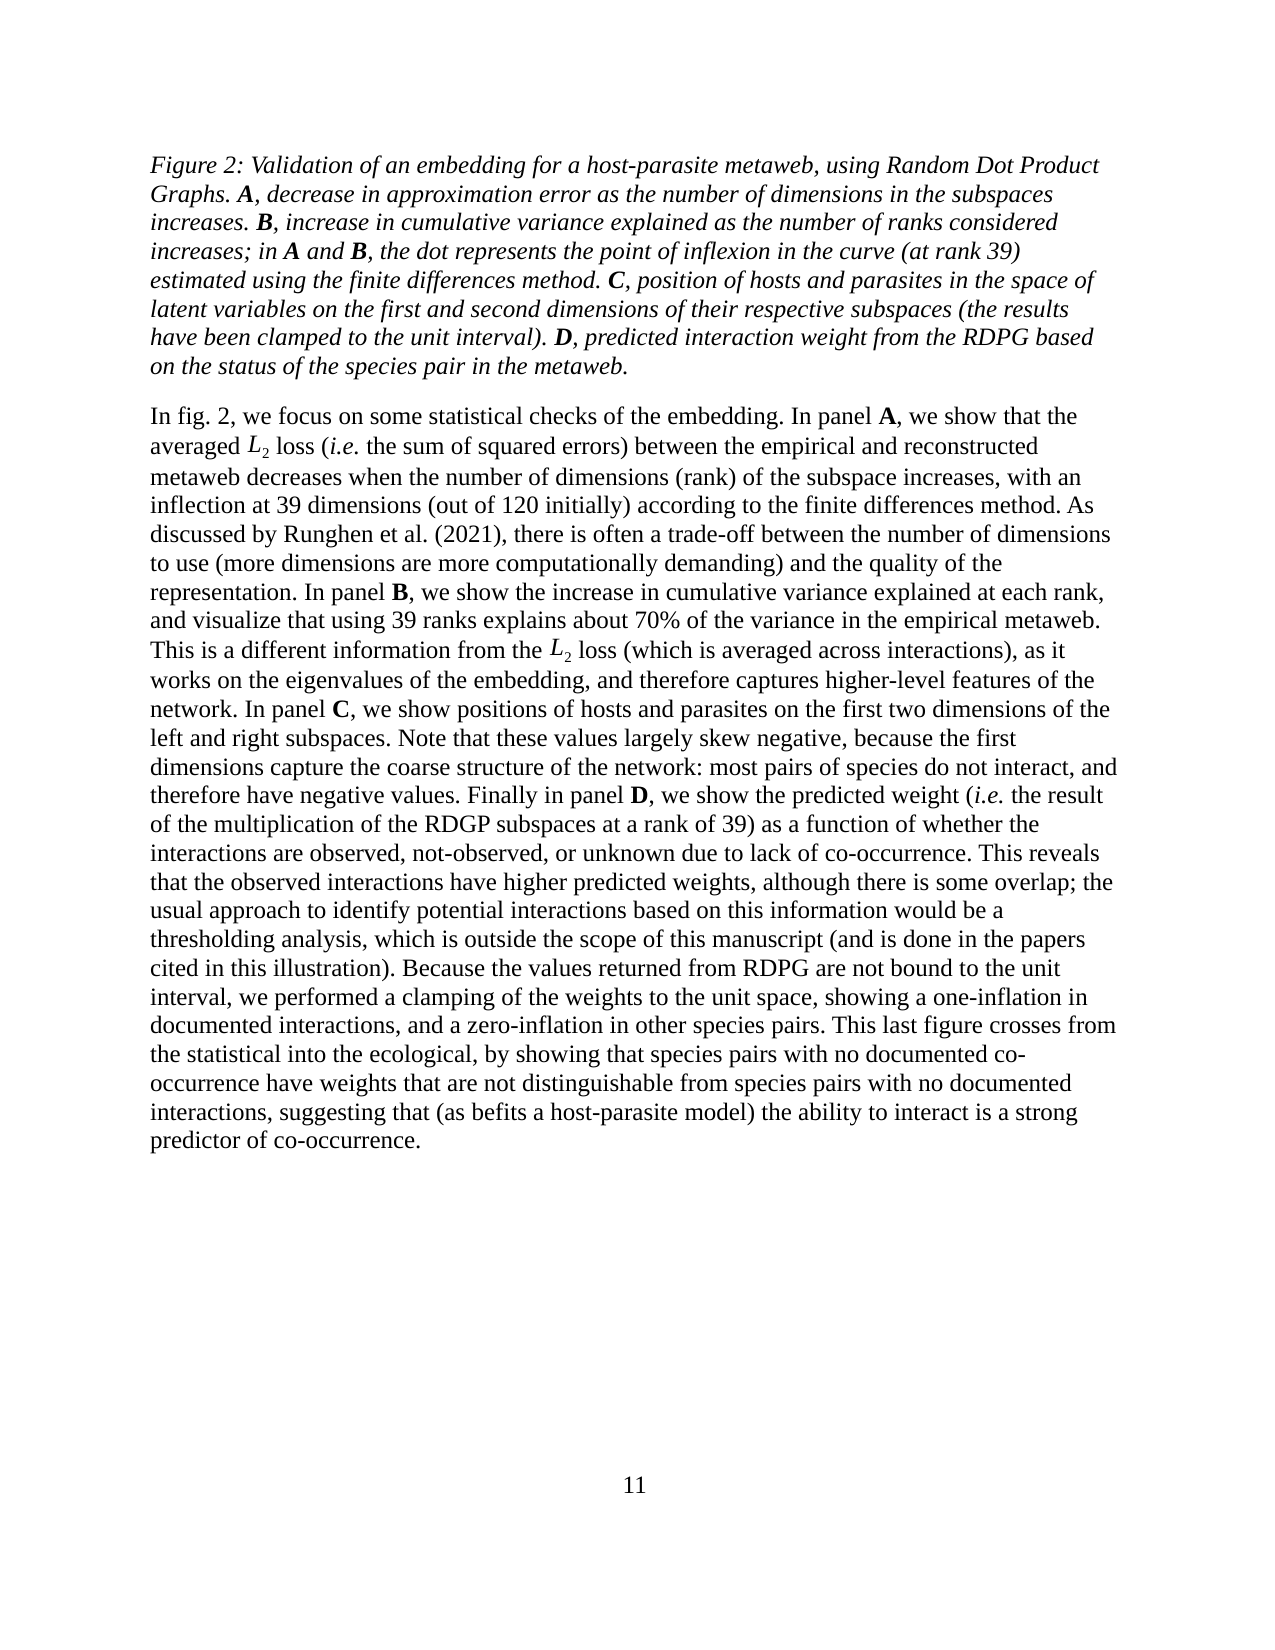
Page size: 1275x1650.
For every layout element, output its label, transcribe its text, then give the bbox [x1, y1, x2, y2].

text Figure 2: Validation of an embedding for a host-parasite metaweb, using Random Dot Product Graphs. A, decrease in approximation error as the number of dimensions in the subspaces increases. B, increase in cumulative variance explained as the number of ranks considered increases; in A and B, the dot represents the point of inflexion in the curve (at rank 39) estimated using the finite differences method. C, position of hosts and parasites in the space of latent variables on the first and second dimensions of their respective subspaces (the results have been clamped to the unit interval). D, predicted interaction weight from the RDPG based on the status of the species pair in the metaweb. [150, 150, 1125, 380]
text In fig. 2, we focus on some statistical checks of the embedding. In panel A, we show that the averaged loss (i.e. the sum of squared errors) between the empirical and reconstructed metaweb decreases when the number of dimensions (rank) of the subspace increases, with an inflection at 39 dimensions (out of 120 initially) according to the finite differences method. As discussed by Runghen et al. (2021), there is often a trade-off between the number of dimensions to use (more dimensions are more computationally demanding) and the quality of the representation. In panel B, we show the increase in cumulative variance explained at each rank, and visualize that using 39 ranks explains about 70% of the variance in the empirical metaweb. This is a different information from the loss (which is averaged across interactions), as it works on the eigenvalues of the embedding, and therefore captures higher-level features of the network. In panel C, we show positions of hosts and parasites on the first two dimensions of the left and right subspaces. Note that these values largely skew negative, because the first dimensions capture the coarse structure of the network: most pairs of species do not interact, and therefore have negative values. Finally in panel D, we show the predicted weight (i.e. the result of the multiplication of the RDGP subspaces at a rank of 39) as a function of whether the interactions are observed, not-observed, or unknown due to lack of co-occurrence. This reveals that the observed interactions have higher predicted weights, although there is some overlap; the usual approach to identify potential interactions based on this information would be a thresholding analysis, which is outside the scope of this manuscript (and is done in the papers cited in this illustration). Because the values returned from RDPG are not bound to the unit interval, we performed a clamping of the weights to the unit space, showing a one-inflation in documented interactions, and a zero-inflation in other species pairs. This last figure crosses from the statistical into the ecological, by showing that species pairs with no documented co-occurrence have weights that are not distinguishable from species pairs with no documented interactions, suggesting that (as befits a host-parasite model) the ability to interact is a strong predictor of co-occurrence. [150, 401, 1125, 1154]
